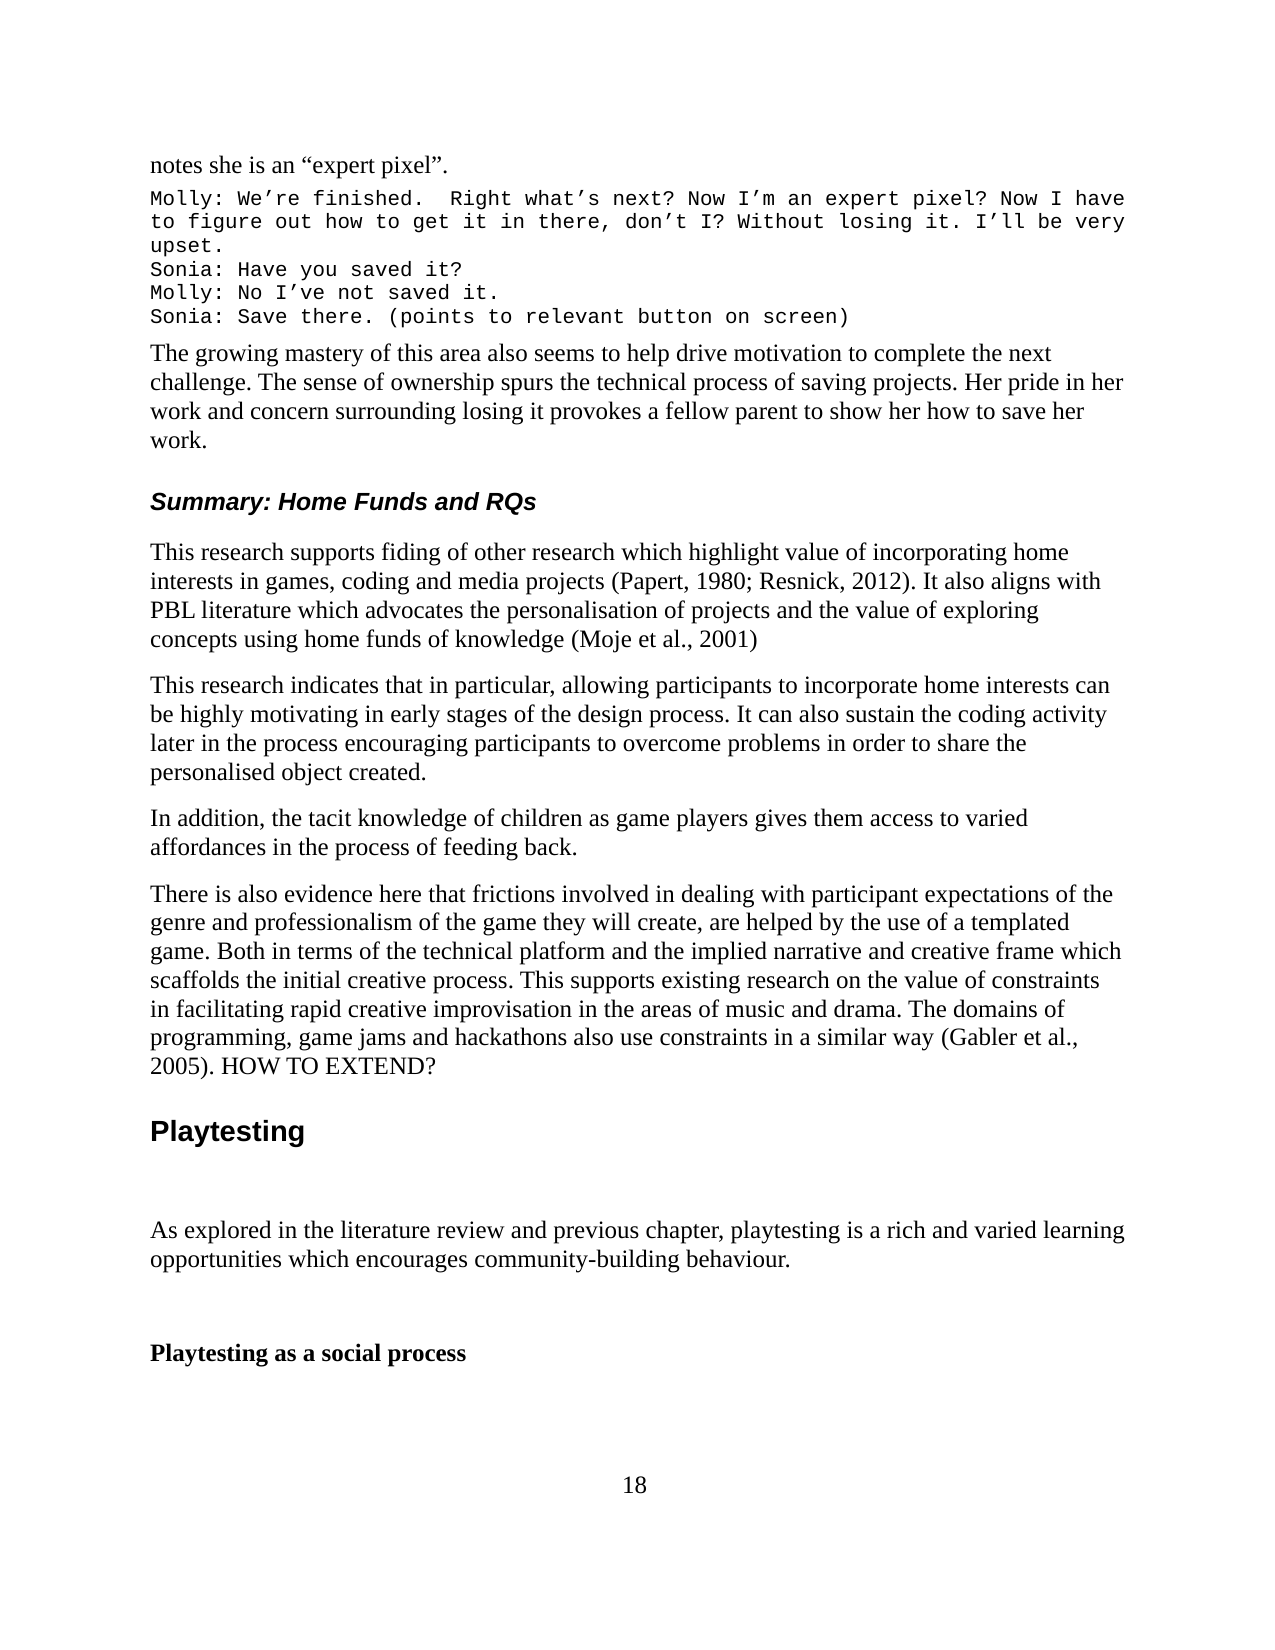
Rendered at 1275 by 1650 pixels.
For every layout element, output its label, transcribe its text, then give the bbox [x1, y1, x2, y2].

text In addition, the tacit knowledge of children as game players gives them access to varied affordances in the process of feeding back. [150, 803, 1125, 861]
text Molly: No I’ve not saved it. [150, 282, 1125, 306]
text Sonia: Save there. (points to relevant button on screen) [150, 306, 1125, 329]
text Playtesting as a social process [150, 1338, 1125, 1366]
subtitle Summary: Home Funds and RQs [150, 487, 1125, 516]
text Sonia: Have you saved it? [150, 259, 1125, 282]
text The growing mastery of this area also seems to help drive motivation to complete the next challenge. The sense of ownership spurs the technical process of saving projects. Her pride in her work and concern surrounding losing it provokes a fellow parent to show her how to save her work. [150, 338, 1125, 453]
subtitle Playtesting [150, 1114, 1125, 1147]
text notes she is an “expert pixel”. [150, 150, 1125, 179]
text There is also evidence here that frictions involved in dealing with participant expectations of the genre and professionalism of the game they will create, are helped by the use of a templated game. Both in terms of the technical platform and the implied narrative and creative frame which scaffolds the initial creative process. This supports existing research on the value of constraints in facilitating rapid creative improvisation in the areas of music and drama. The domains of programming, game jams and hackathons also use constraints in a similar way (Gabler et al., 2005). HOW TO EXTEND? [150, 879, 1125, 1080]
text This research indicates that in particular, allowing participants to incorporate home interests can be highly motivating in early stages of the design process. It can also sustain the coding activity later in the process encouraging participants to overcome problems in order to share the personalised object created. [150, 670, 1125, 785]
text Molly: We’re finished. Right what’s next? Now I’m an expert pixel? Now I have to figure out how to get it in there, don’t I? Without losing it. I’ll be very upset. [150, 188, 1125, 259]
text This research supports fiding of other research which highlight value of incorporating home interests in games, coding and media projects (Papert, 1980; Resnick, 2012). It also aligns with PBL literature which advocates the personalisation of projects and the value of exploring concepts using home funds of knowledge (Moje et al., 2001) [150, 537, 1125, 652]
text As explored in the literature review and previous chapter, playtesting is a rich and varied learning opportunities which encourages community-building behaviour. [150, 1216, 1125, 1273]
